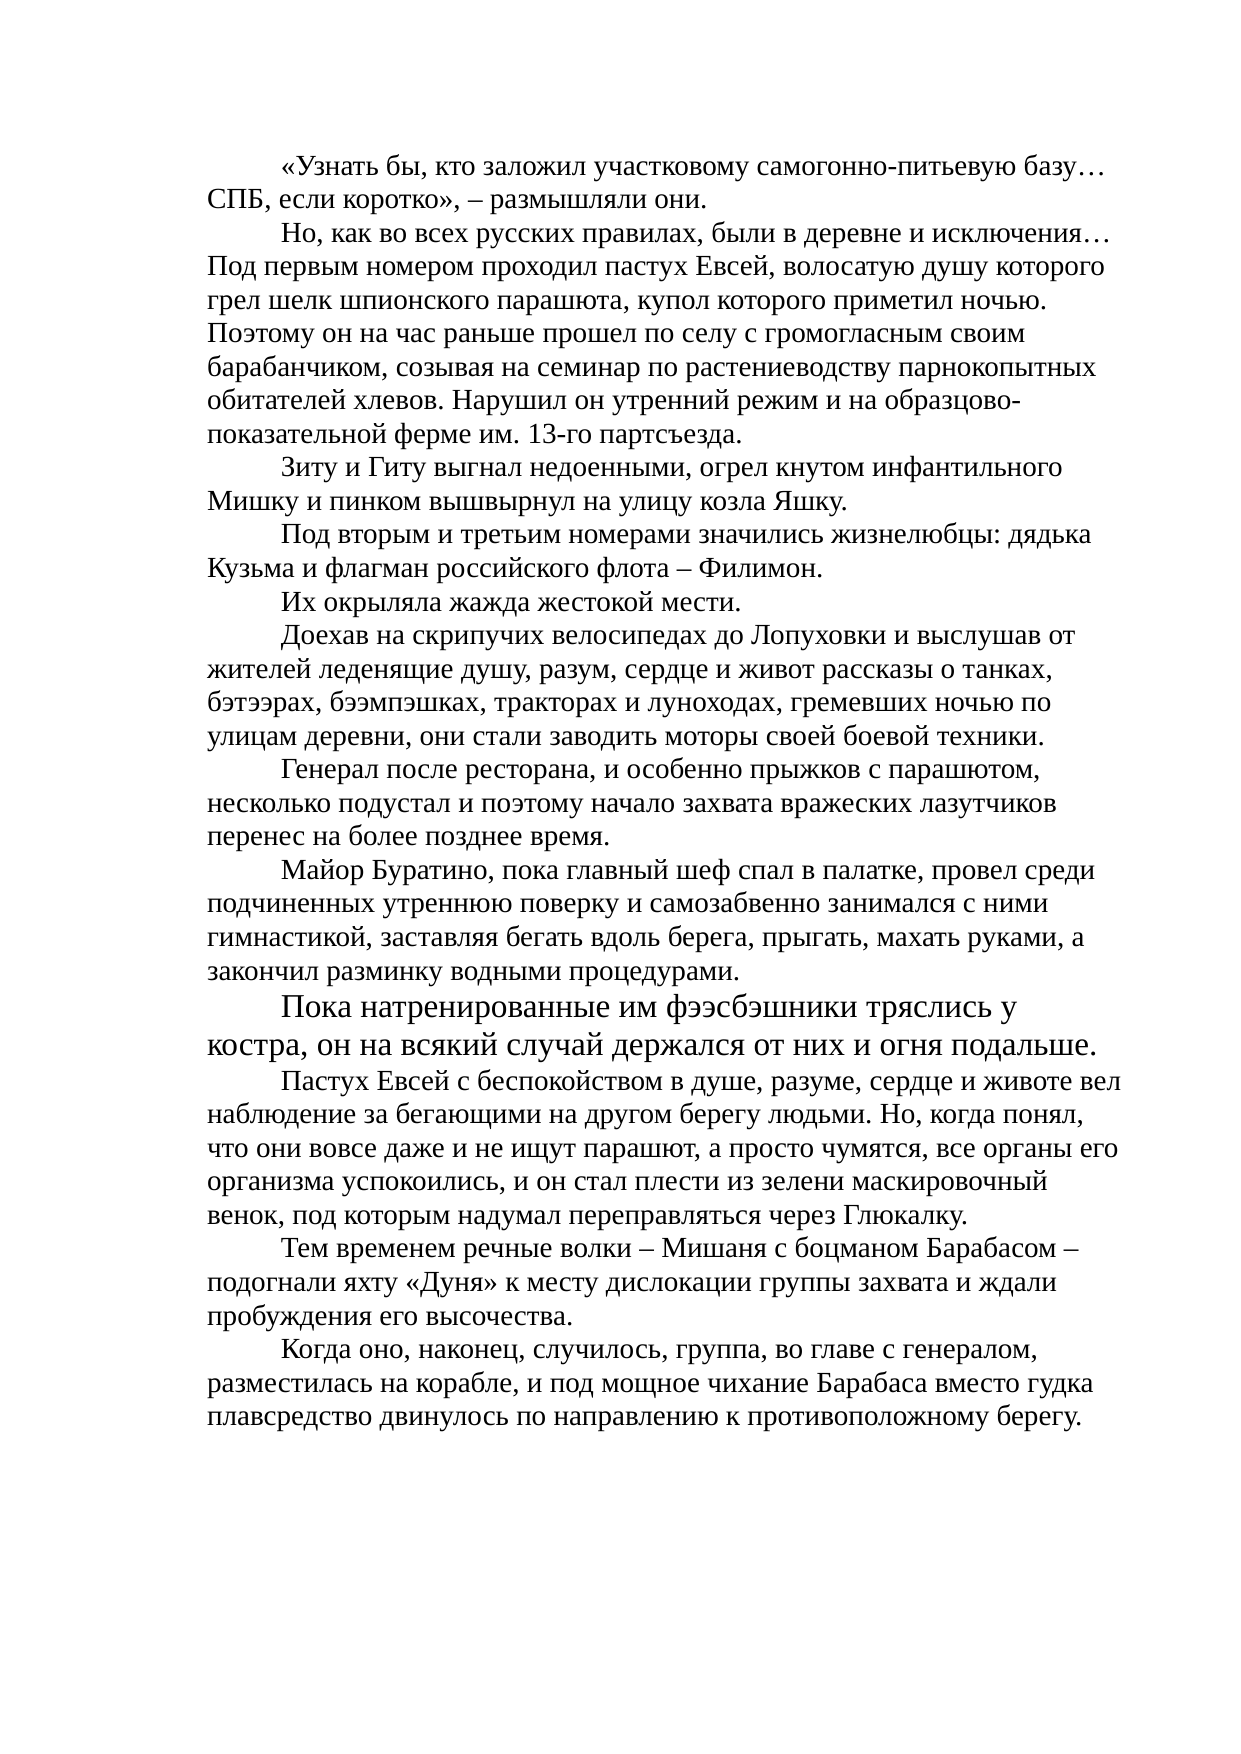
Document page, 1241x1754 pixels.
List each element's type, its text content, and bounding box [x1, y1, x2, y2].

text Доехав на скрипучих велосипедах до Лопуховки и выслушав от жителей леденящие душу, разум, сердце и живот рассказы о танках, бэтээрах, бээмпэшках, тракторах и луноходах, гремевших ночью по улицам деревни, они стали заводить моторы своей боевой техники. [207, 617, 1122, 751]
text Тем временем речные волки – Мишаня с боцманом Барабасом – подогнали яхту «Дуня» к месту дислокации группы захвата и ждали пробуждения его высочества. [207, 1231, 1122, 1331]
text Их окрыляла жажда жестокой мести. [207, 584, 1122, 617]
text Под вторым и третьим номерами значились жизнелюбцы: дядька Кузьма и флагман российского флота – Филимон. [207, 517, 1122, 584]
text Но, как во всех русских правилах, были в деревне и исключения… Под первым номером проходил пастух Евсей, волосатую душу которого грел шелк шпионского парашюта, купол которого приметил ночью. Поэтому он на час раньше прошел по селу с громогласным своим барабанчиком, созывая на семинар по растениеводству парнокопытных обитателей хлевов. Нарушил он утренний режим и на образцово-показательной ферме им. 13-го партсъезда. [207, 215, 1122, 449]
text Пастух Евсей с беспокойством в душе, разуме, сердце и животе вел наблюдение за бегающими на другом берегу людьми. Но, когда понял, что они вовсе даже и не ищут парашют, а просто чумятся, все органы его организма успокоились, и он стал плести из зелени маскировочный венок, под которым надумал переправляться через Глюкалку. [207, 1063, 1122, 1231]
text Зиту и Гиту выгнал недоенными, огрел кнутом инфантильного Мишку и пинком вышвырнул на улицу козла Яшку. [207, 449, 1122, 517]
text Генерал после ресторана, и особенно прыжков с парашютом, несколько подустал и поэтому начало захвата вражеских лазутчиков перенес на более позднее время. [207, 751, 1122, 852]
text «Узнать бы, кто заложил участковому самогонно-питьевую базу… СПБ, если коротко», – размышляли они. [207, 148, 1122, 215]
text Майор Буратино, пока главный шеф спал в палатке, провел среди подчиненных утреннюю поверку и самозабвенно занимался с ними гимнастикой, заставляя бегать вдоль берега, прыгать, махать руками, а закончил разминку водными процедурами. [207, 852, 1122, 986]
text Когда оно, наконец, случилось, группа, во главе с генералом, разместилась на корабле, и под мощное чихание Барабаса вместо гудка плавсредство двинулось по направлению к противоположному берегу. [207, 1331, 1122, 1432]
text Пока натренированные им фээсбэшники тряслись у костра, он на всякий случай держался от них и огня подальше. [207, 986, 1122, 1063]
